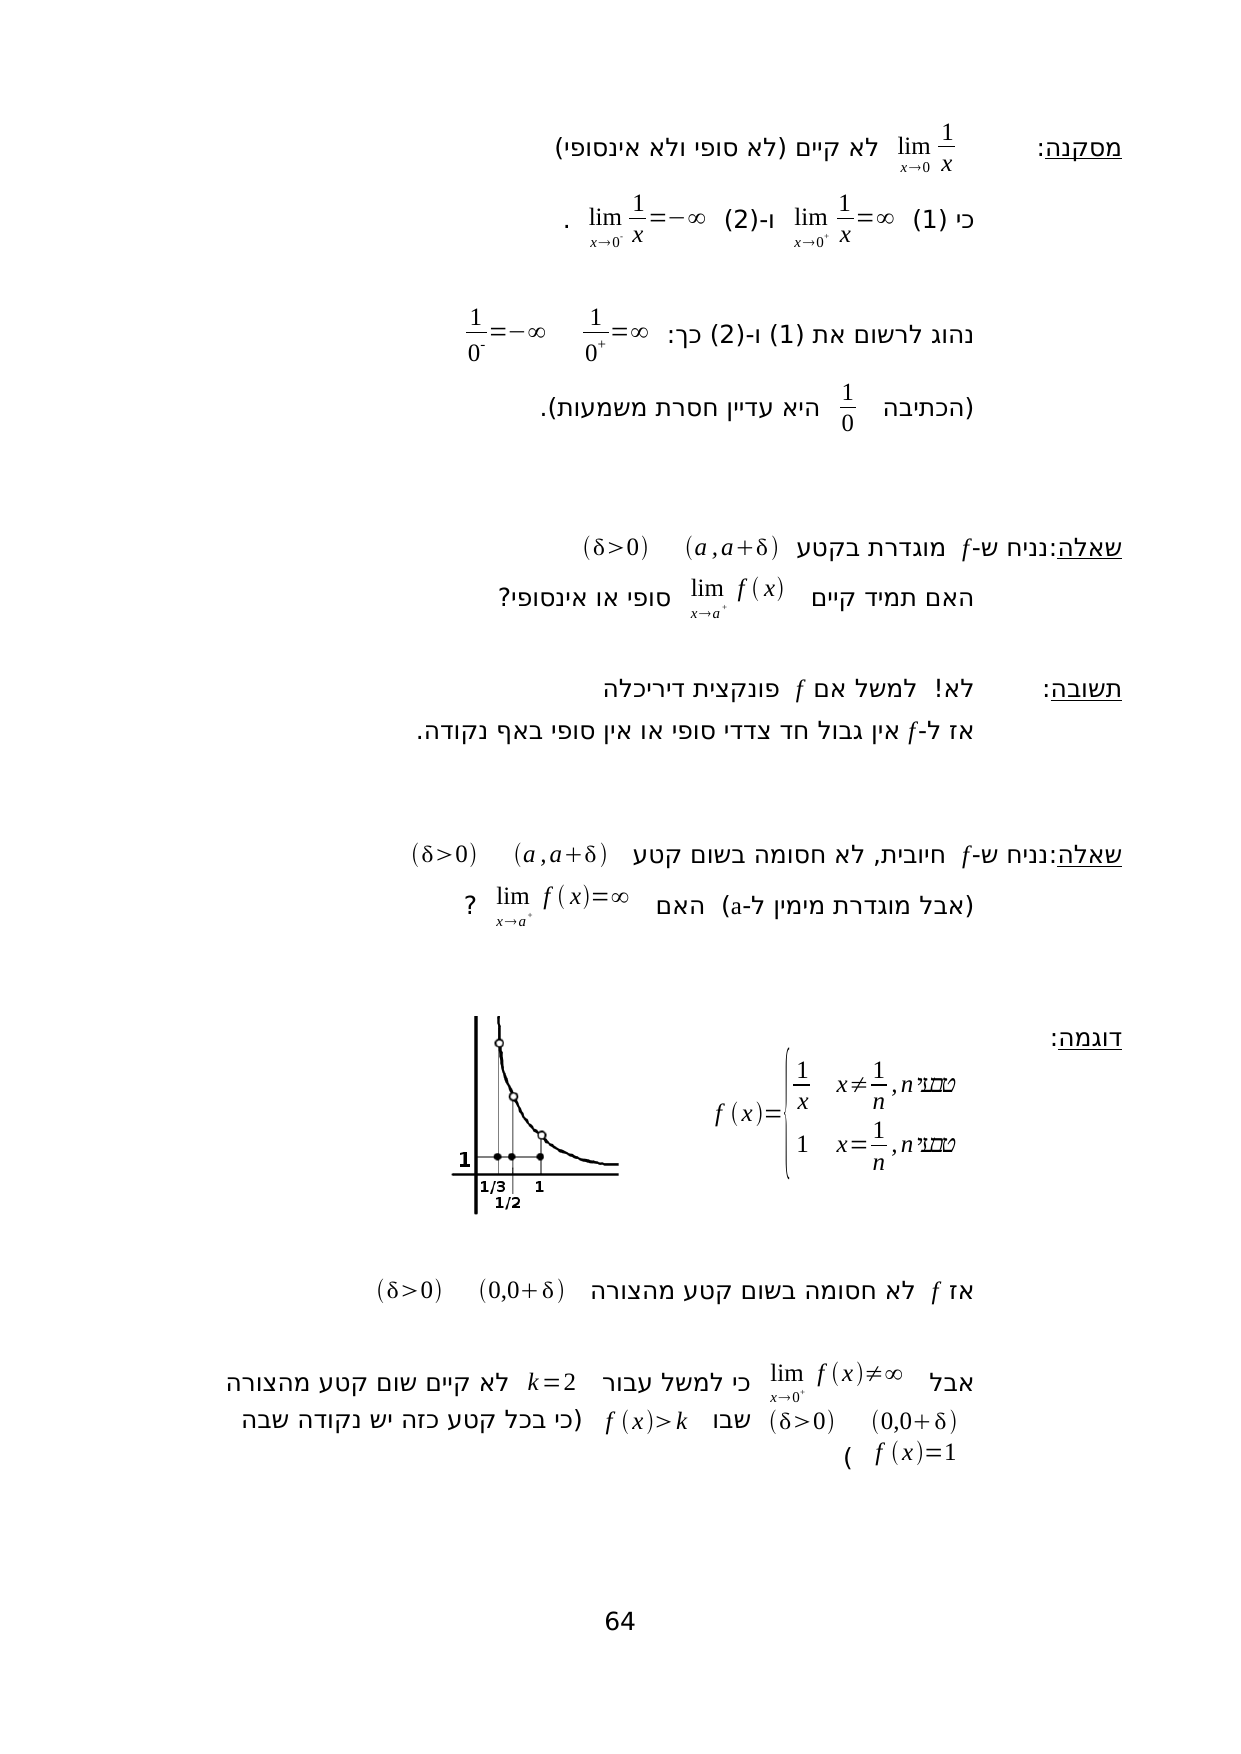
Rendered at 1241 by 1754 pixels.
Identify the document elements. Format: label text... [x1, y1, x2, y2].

text מסקנה: לא קיים (לא סופי ולא אינסופי) [118, 118, 1122, 177]
text (אבל מוגדרת מימין ל-a) האם ? [118, 882, 1122, 928]
text אז ל-f אין גבול חד צדדי סופי או אין סופי באף נקודה. [118, 716, 1122, 746]
text האם תמיד קיים סופי או אינסופי? [118, 574, 974, 621]
text שאלה: נניח ש-f מוגדרת בקטע [118, 533, 1122, 562]
text נהוג לרשום את (1) ו-(2) כך: [118, 304, 974, 366]
text כי (1)ו-(2). [118, 189, 974, 250]
text [118, 1023, 448, 1181]
text שאלה: נניח ש-f חיובית, לא חסומה בשום קטע [118, 841, 1122, 870]
picture [448, 1016, 619, 1215]
text דוגמה: [619, 1023, 1122, 1181]
text (הכתיבה היא עדיין חסרת משמעות). [118, 379, 974, 438]
text תשובה: לא! למשל אם f פונקצית דיריכלה [118, 674, 1122, 704]
text אז f לא חסומה בשום קטע מהצורה [118, 1276, 974, 1305]
text אבל כי למשל עבור לא קיים שום קטע מהצורה שבו (כי בכל קטע כזה יש נקודה שבה ) [118, 1359, 974, 1468]
